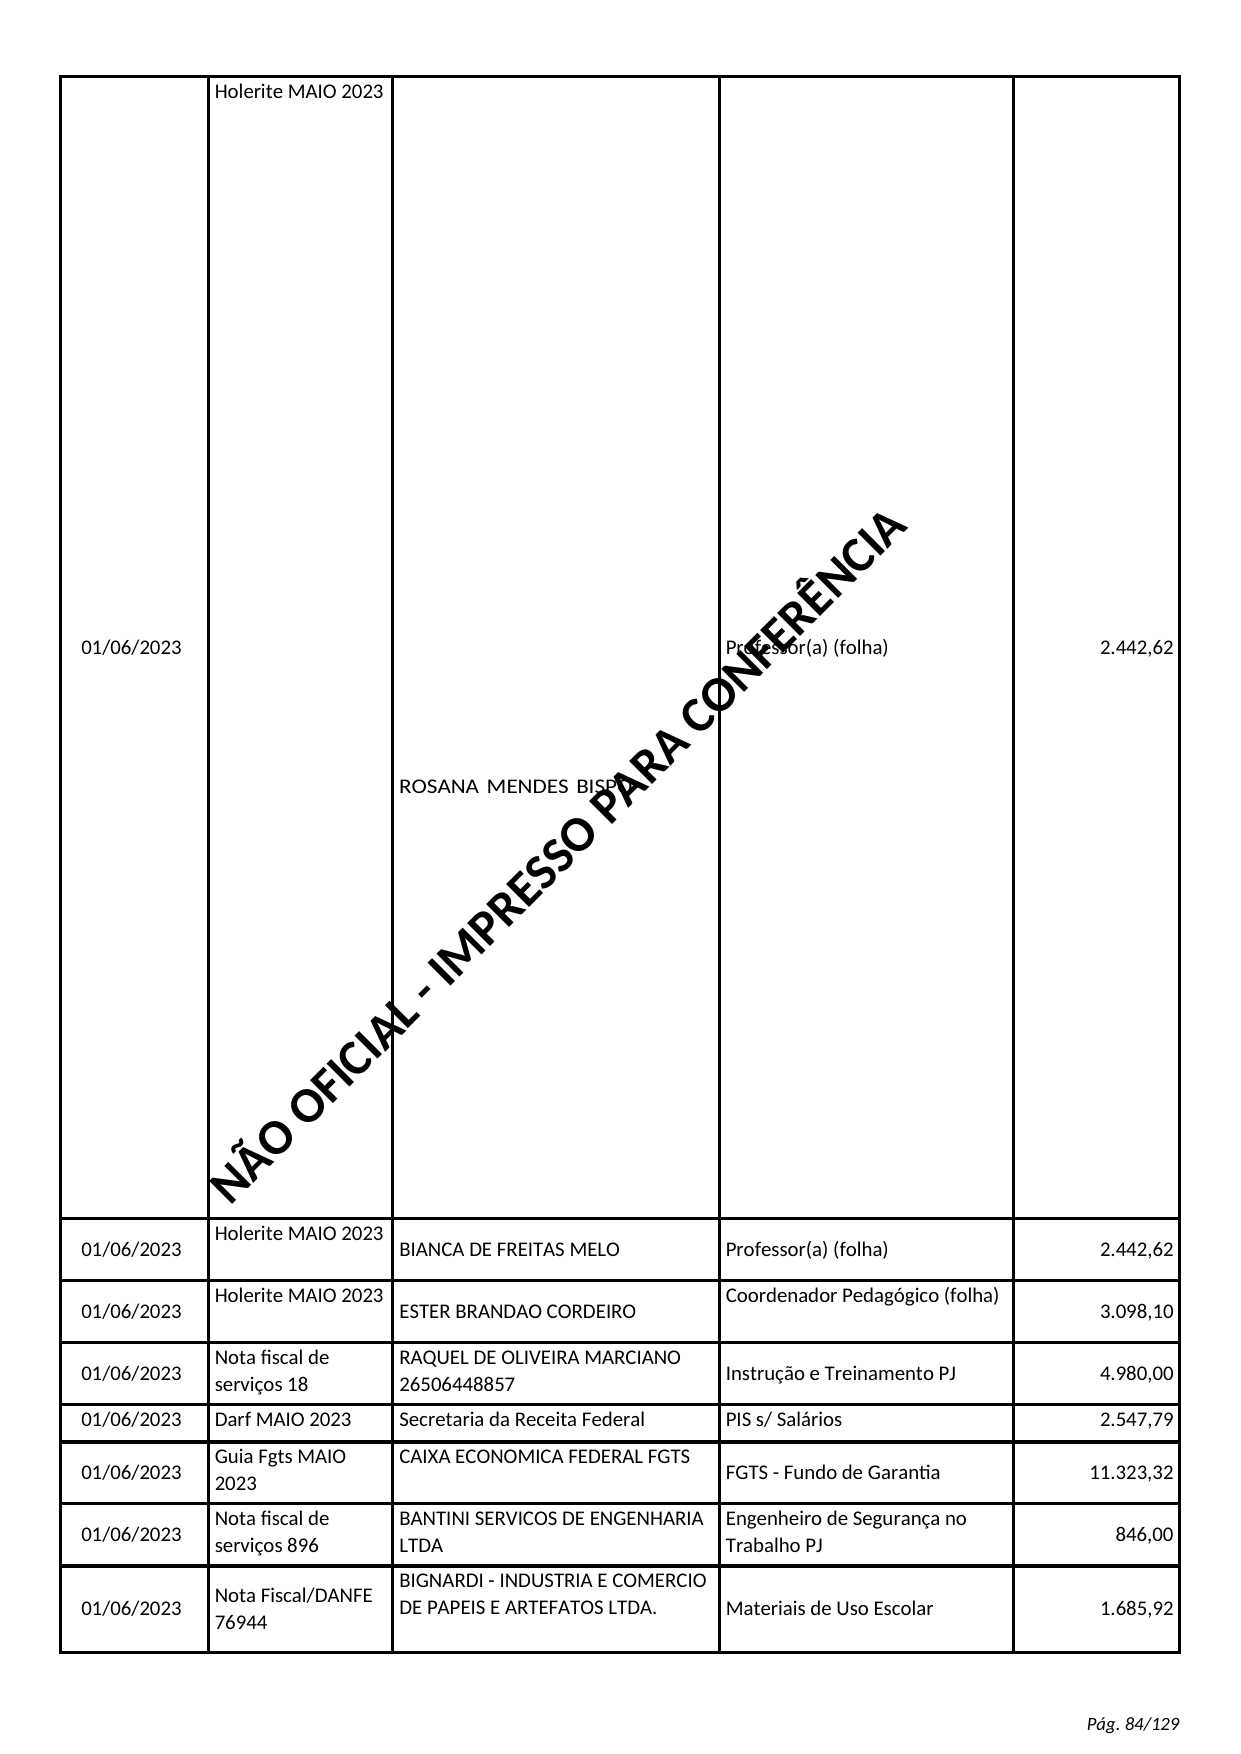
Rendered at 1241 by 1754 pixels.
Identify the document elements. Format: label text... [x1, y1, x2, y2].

table_cell 01/06/2023 [62, 1344, 207, 1403]
table_cell 2.442,62 [1015, 1220, 1178, 1279]
table_cell Holerite MAIO 2023 [210, 1220, 391, 1279]
table_cell 846,00 [1015, 1505, 1178, 1564]
table_cell [394, 78, 718, 1217]
table_cell 3.098,10 [1015, 1282, 1178, 1341]
table_cell RAQUEL DE OLIVEIRA MARCIANO 26506448857 [394, 1344, 718, 1403]
table_cell Holerite MAIO 2023 [210, 1282, 391, 1341]
table_cell 01/06/2023 [62, 78, 207, 1217]
table_cell 01/06/2023 [62, 1406, 207, 1440]
table_cell Nota Fiscal/DANFE 76944 [210, 1568, 391, 1651]
table_cell 2.442,62 [1015, 78, 1178, 1217]
table_cell BIANCA DE FREITAS MELO [394, 1220, 718, 1279]
table_cell Instrução e Treinamento PJ [721, 1344, 1012, 1403]
table_cell 01/06/2023 [62, 1444, 207, 1502]
table_cell Engenheiro de Segurança no Trabalho PJ [721, 1505, 1012, 1564]
table_cell Coordenador Pedagógico (folha) [721, 1282, 1012, 1341]
table_cell [708, 684, 718, 705]
table_cell 01/06/2023 [62, 1505, 207, 1564]
table_cell BIGNARDI - INDUSTRIA E COMERCIO DE PAPEIS E ARTEFATOS LTDA. [394, 1568, 718, 1651]
table_cell 4.980,00 [1015, 1344, 1178, 1403]
table_cell Professor(a) (folha) [721, 78, 1012, 1217]
table_cell PIS s/ Salários [721, 1406, 1012, 1440]
table_cell 01/06/2023 [62, 1282, 207, 1341]
table_cell Darf MAIO 2023 [210, 1406, 391, 1440]
table_cell Secretaria da Receita Federal [394, 1406, 718, 1440]
table_cell 01/06/2023 [62, 1568, 207, 1651]
table_cell Nota fiscal de serviços 896 [210, 1505, 391, 1564]
table_cell ESTER BRANDAO CORDEIRO [394, 1282, 718, 1341]
table_cell 1.685,92 [1015, 1568, 1178, 1651]
table_cell Holerite MAIO 2023 [210, 78, 391, 1217]
table_cell Guia Fgts MAIO 2023 [210, 1444, 391, 1502]
table_cell 01/06/2023 [62, 1220, 207, 1279]
table_cell Materiais de Uso Escolar [721, 1568, 1012, 1651]
table_cell CAIXA ECONOMICA FEDERAL FGTS [394, 1444, 718, 1502]
table_cell 11.323,32 [1015, 1444, 1178, 1502]
table_cell 2.547,79 [1015, 1406, 1178, 1440]
table_cell Nota fiscal de serviços 18 [210, 1344, 391, 1403]
table_cell Professor(a) (folha) [721, 1220, 1012, 1279]
table_cell BANTINI SERVICOS DE ENGENHARIA LTDA [394, 1505, 718, 1564]
table_cell FGTS - Fundo de Garantia [721, 1444, 1012, 1502]
